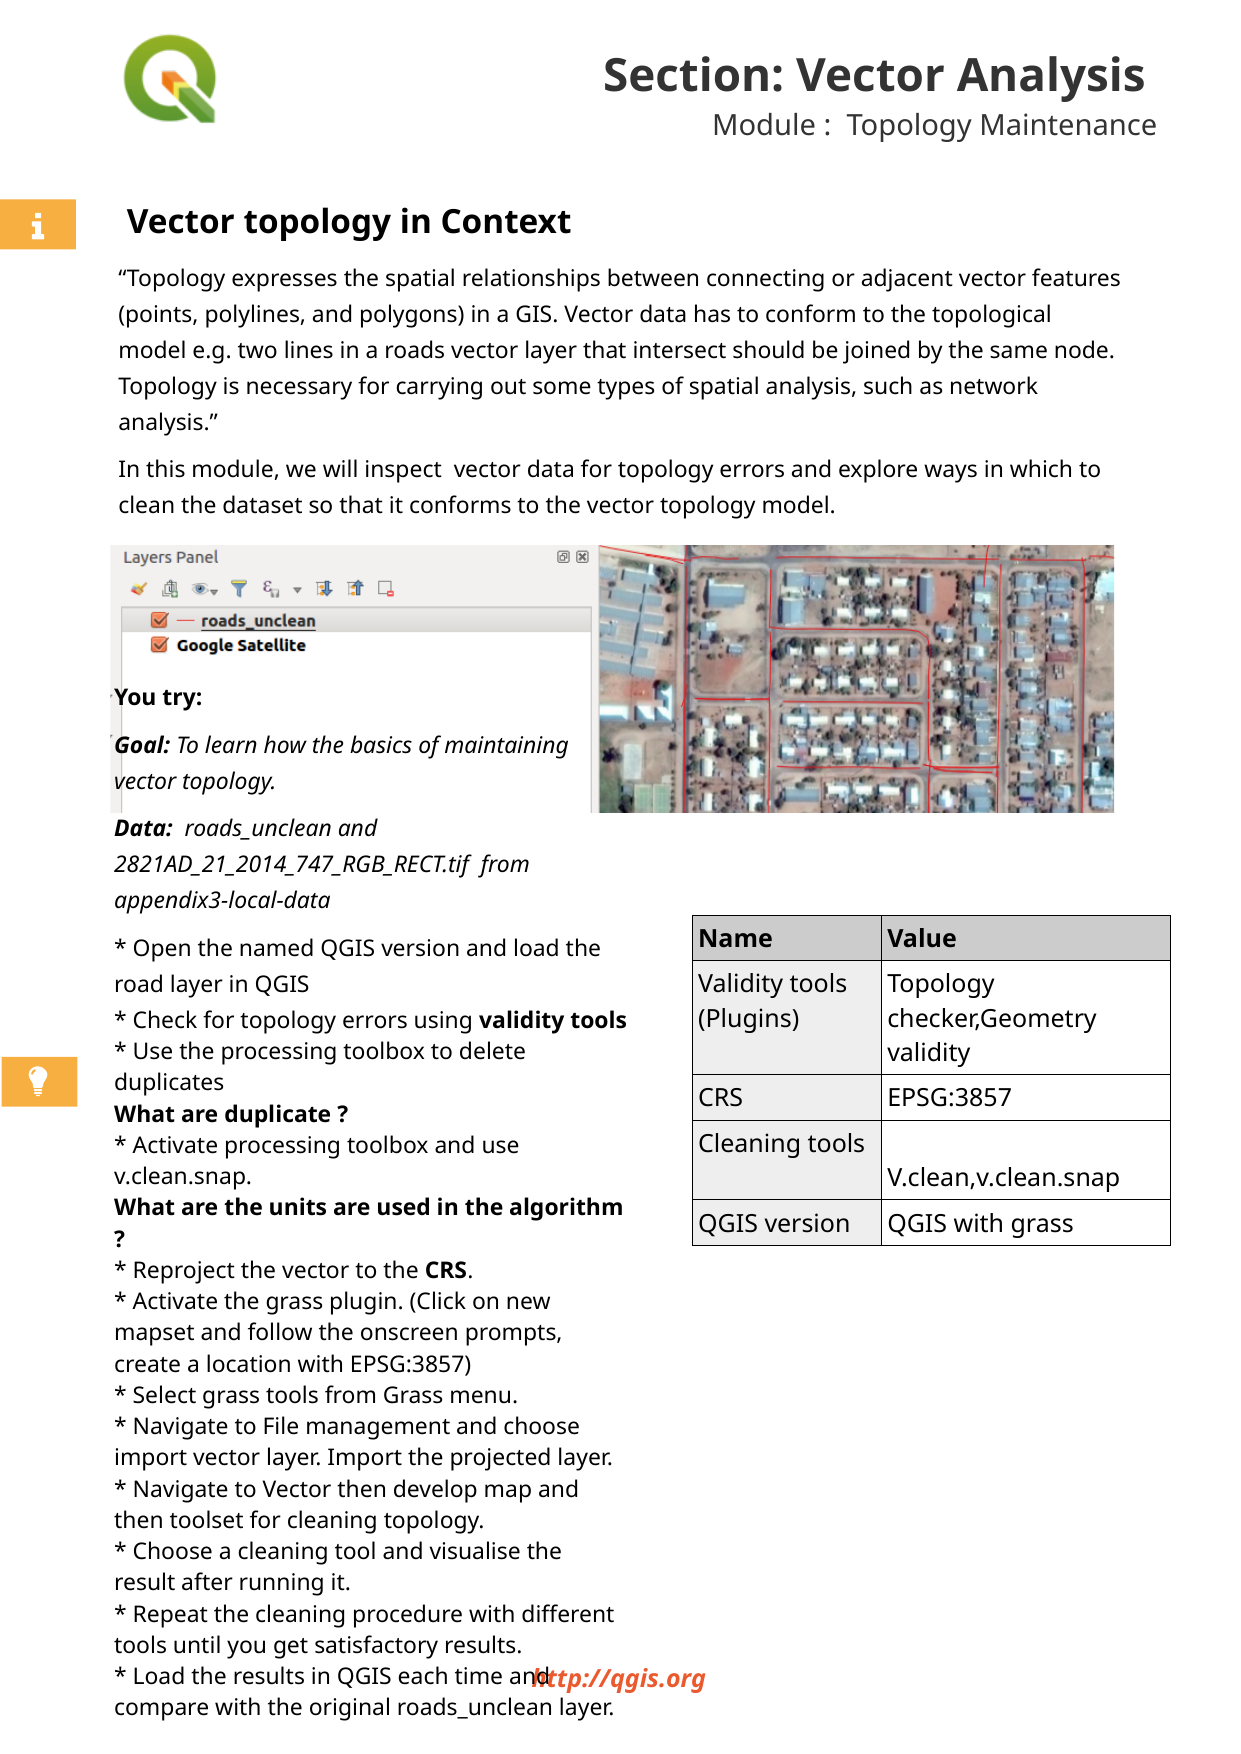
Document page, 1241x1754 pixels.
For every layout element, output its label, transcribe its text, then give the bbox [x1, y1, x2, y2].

table_cell QGIS with grass [882, 1200, 1170, 1245]
picture [110, 545, 1115, 813]
table_cell EPSG:3857 [882, 1075, 1170, 1120]
table_cell QGIS version [693, 1200, 881, 1245]
table_cell Validity tools (Plugins) [693, 961, 881, 1074]
table_cell CRS [693, 1075, 881, 1120]
subtitle Vector topology in Context [118, 198, 1122, 243]
text “Topology expresses the spatial relationships between connecting or adjacent vector features (points, polylines, and polygons) in a GIS. Vector data has to conform to the topological model e.g. two lines in a roads vector layer that intersect should be joined by the same node. Topology is necessary for carrying out some types of spatial analysis, such as network analysis.” [118, 262, 1122, 437]
table_header Value [882, 916, 1170, 960]
picture [122, 31, 218, 127]
table_cell Topology checker,Geometry validity [882, 961, 1170, 1074]
table_header Name [693, 916, 881, 960]
table_cell Cleaning tools [693, 1121, 881, 1199]
text In this module, we will inspect vector data for topology errors and explore ways in which to clean the dataset so that it conforms to the vector topology model. [118, 453, 1122, 521]
table_cell V.clean,v.clean.snap [882, 1121, 1170, 1199]
